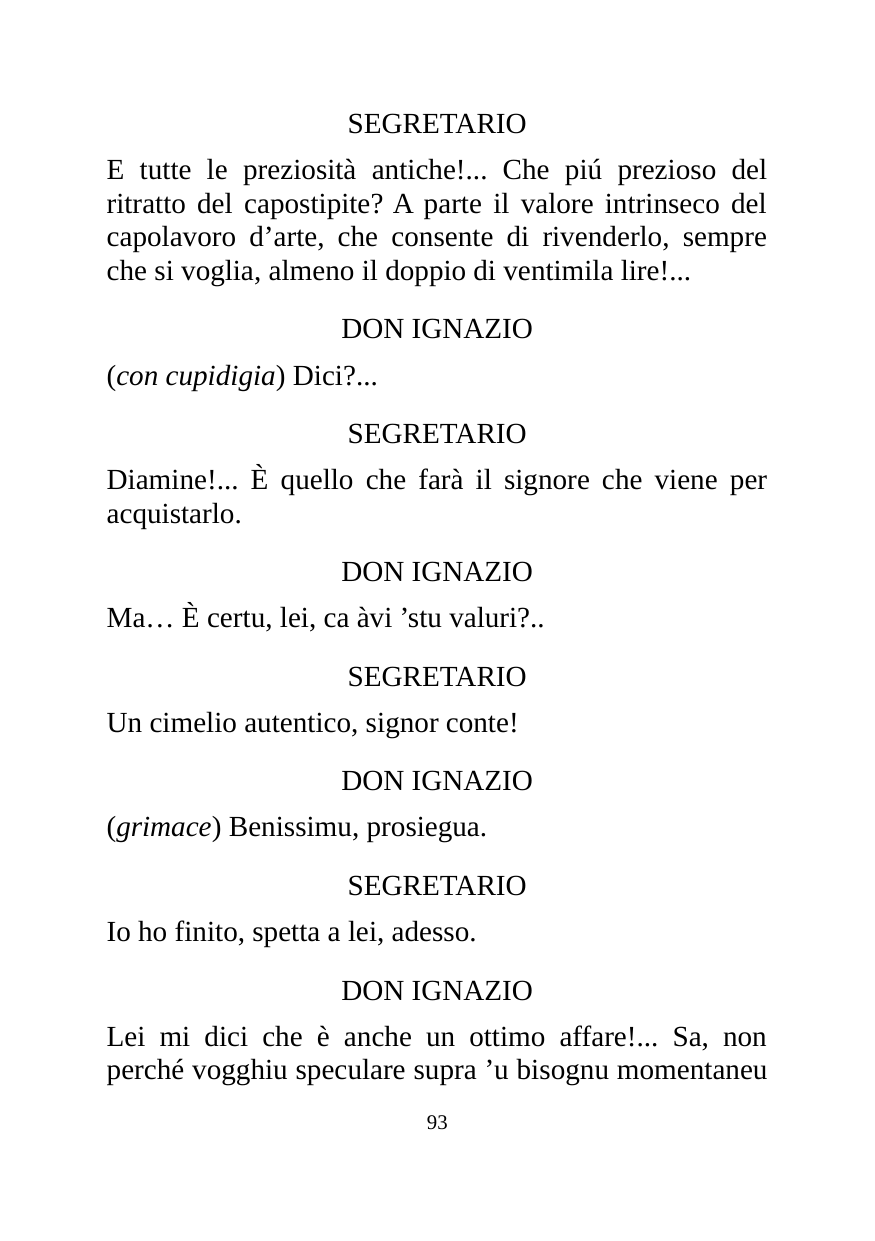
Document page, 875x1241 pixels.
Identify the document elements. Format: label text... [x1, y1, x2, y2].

text DON IGNAZIO [106, 763, 768, 797]
text DON IGNAZIO [106, 312, 768, 345]
text DON IGNAZIO [106, 973, 768, 1006]
text Lei mi dici che è anche un ottimo affare!... Sa, non perché vogghiu speculare supra ’u bisognu momentaneu [106, 1019, 768, 1086]
text (con cupidigia) Dici?... [106, 358, 768, 391]
text DON IGNAZIO [106, 554, 768, 588]
text SEGRETARIO [106, 106, 768, 140]
text SEGRETARIO [106, 868, 768, 902]
text (grimace) Benissimu, prosiegua. [106, 809, 768, 843]
text SEGRETARIO [106, 659, 768, 692]
text Un cimelio autentico, signor conte! [106, 705, 768, 738]
text Io ho finito, spetta a lei, adesso. [106, 914, 768, 948]
text Diamine!... È quello che farà il signore che viene per acquistarlo. [106, 462, 768, 529]
text Ma… È certu, lei, ca àvi ’stu valuri?.. [106, 600, 768, 634]
text E tutte le preziosità antiche!... Che piú prezioso del ritratto del capostipite? A parte il valore intrinseco del capolavoro d’arte, che consente di rivenderlo, sempre che si voglia, almeno il doppio di ventimila lire!... [106, 152, 768, 287]
text SEGRETARIO [106, 416, 768, 450]
